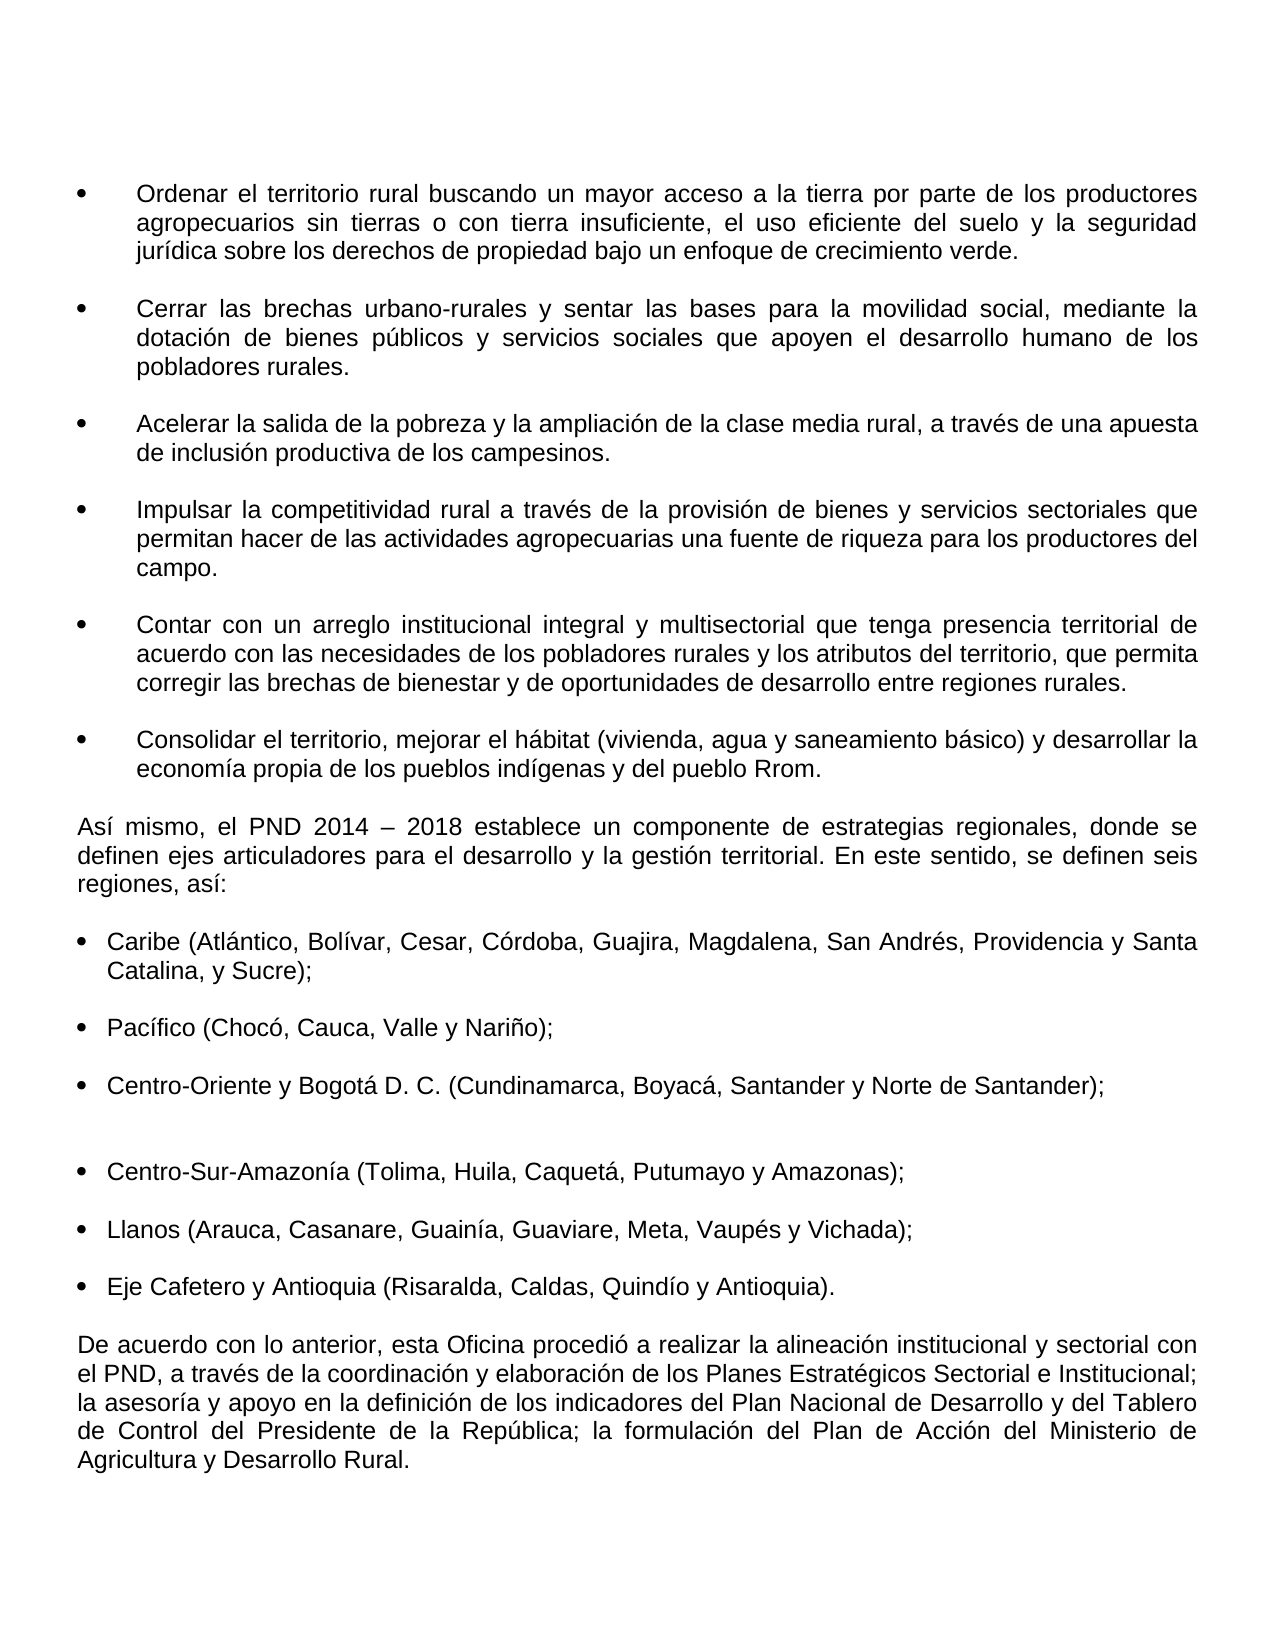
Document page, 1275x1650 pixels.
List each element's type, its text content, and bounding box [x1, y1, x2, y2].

list Eje Cafetero y Antioquia (Risaralda, Caldas, Quindío y Antioquia). [77, 1272, 1200, 1301]
list Contar con un arreglo institucional integral y multisectorial que tenga presencia territorial de acuerdo con las necesidades de los pobladores rurales y los atributos del territorio, que permita corregir las brechas de bienestar y de oportunidades de desarrollo entre regiones rurales. [77, 610, 1200, 697]
list Caribe (Atlántico, Bolívar, Cesar, Córdoba, Guajira, Magdalena, San Andrés, Providencia y Santa Catalina, y Sucre); [77, 927, 1200, 984]
list Impulsar la competitividad rural a través de la provisión de bienes y servicios sectoriales que permitan hacer de las actividades agropecuarias una fuente de riqueza para los productores del campo. [77, 495, 1200, 582]
list Centro-Sur-Amazonía (Tolima, Huila, Caquetá, Putumayo y Amazonas); [77, 1157, 1200, 1186]
text De acuerdo con lo anterior, esta Oficina procedió a realizar la alineación institucional y sectorial con el PND, a través de la coordinación y elaboración de los Planes Estratégicos Sectorial e Institucional; la asesoría y apoyo en la definición de los indicadores del Plan Nacional de Desarrollo y del Tablero de Control del Presidente de la República; la formulación del Plan de Acción del Ministerio de Agricultura y Desarrollo Rural. [77, 1330, 1200, 1474]
list Consolidar el territorio, mejorar el hábitat (vivienda, agua y saneamiento básico) y desarrollar la economía propia de los pueblos indígenas y del pueblo Rrom. [77, 726, 1200, 783]
list Llanos (Arauca, Casanare, Guainía, Guaviare, Meta, Vaupés y Vichada); [77, 1215, 1200, 1244]
list Acelerar la salida de la pobreza y la ampliación de la clase media rural, a través de una apuesta de inclusión productiva de los campesinos. [77, 409, 1200, 467]
list Cerrar las brechas urbano-rurales y sentar las bases para la movilidad social, mediante la dotación de bienes públicos y servicios sociales que apoyen el desarrollo humano de los pobladores rurales. [77, 294, 1200, 380]
list Pacífico (Chocó, Cauca, Valle y Nariño); [77, 1013, 1200, 1042]
list Ordenar el territorio rural buscando un mayor acceso a la tierra por parte de los productores agropecuarios sin tierras o con tierra insuficiente, el uso eficiente del suelo y la seguridad jurídica sobre los derechos de propiedad bajo un enfoque de crecimiento verde. [77, 179, 1200, 265]
list Centro-Oriente y Bogotá D. C. (Cundinamarca, Boyacá, Santander y Norte de Santander); [77, 1071, 1200, 1100]
text Así mismo, el PND 2014 – 2018 establece un componente de estrategias regionales, donde se definen ejes articuladores para el desarrollo y la gestión territorial. En este sentido, se definen seis regiones, así: [77, 812, 1200, 898]
